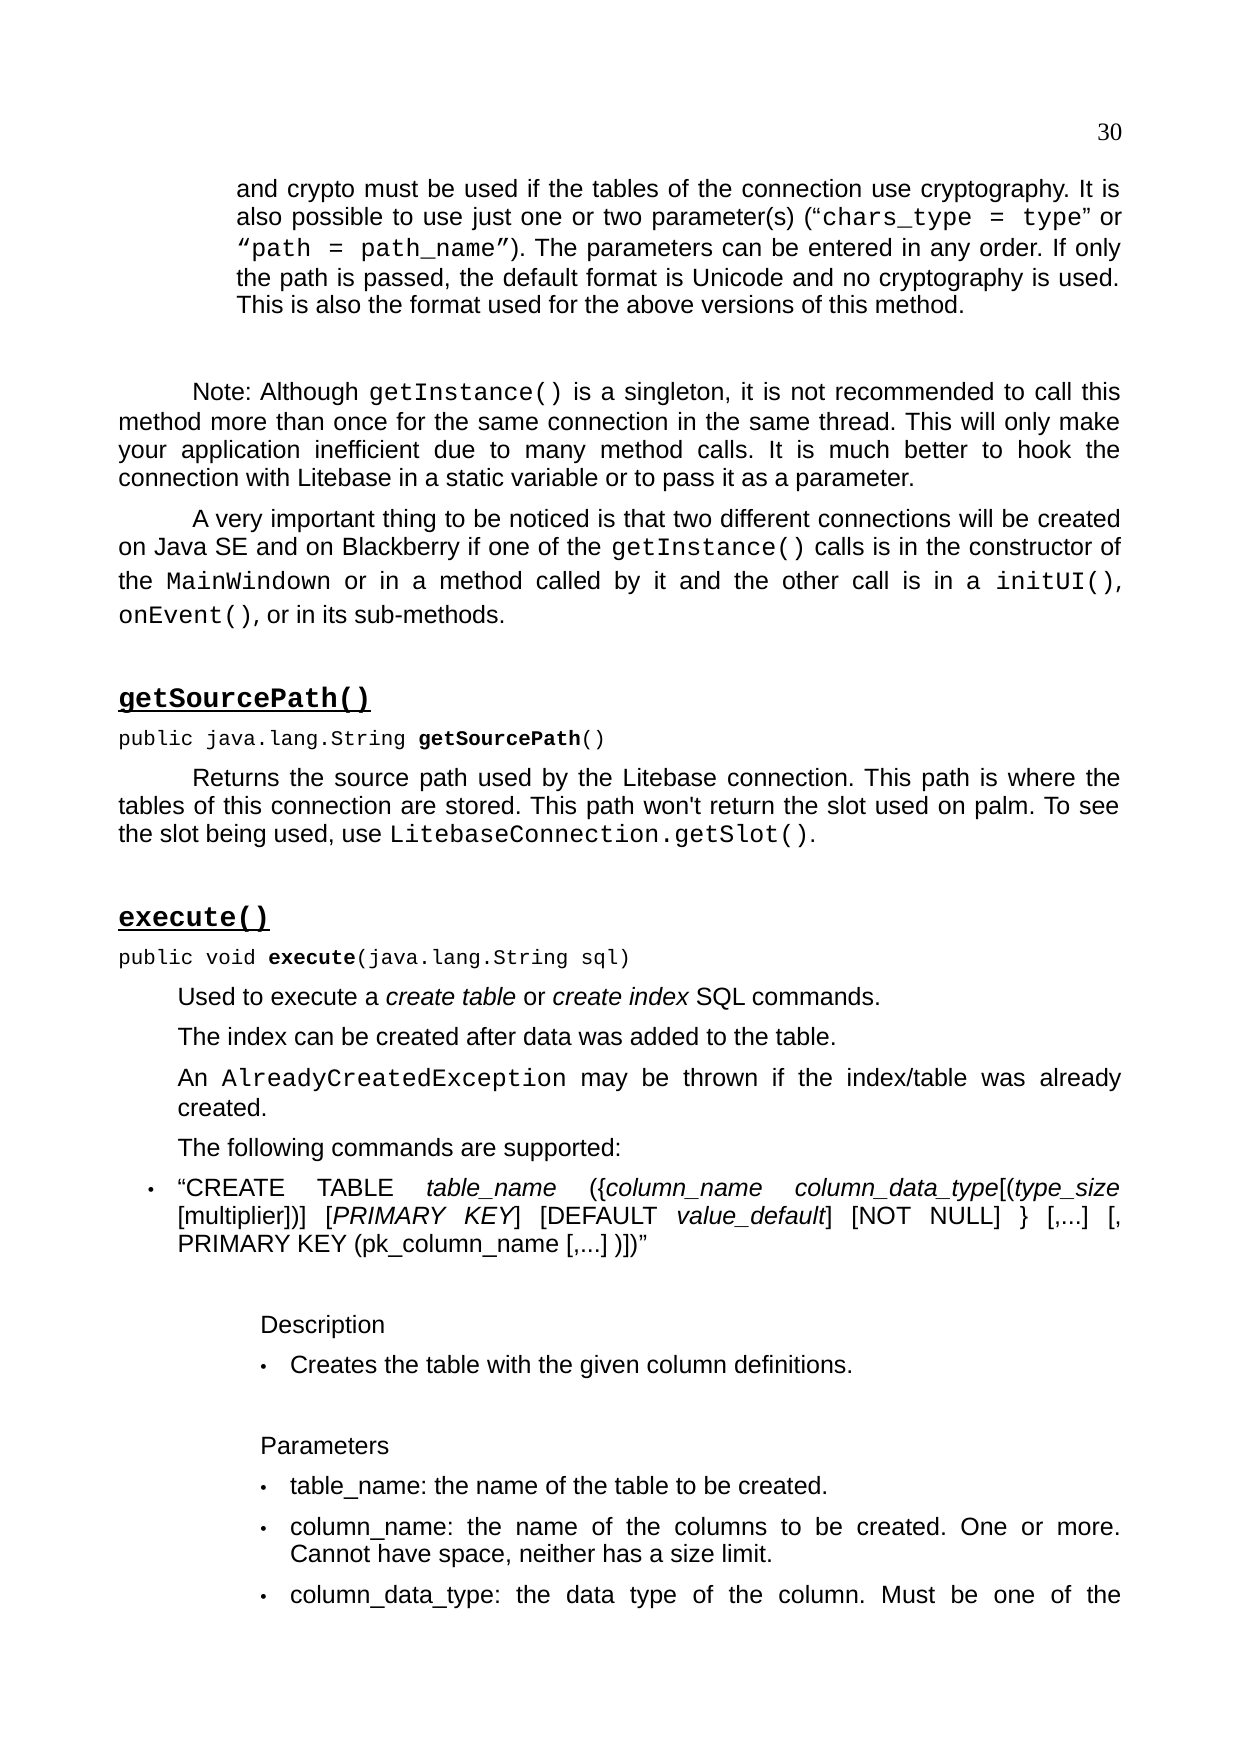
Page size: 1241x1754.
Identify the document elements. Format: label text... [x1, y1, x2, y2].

list The index can be created after data was added to the table. [177, 1023, 1122, 1051]
list Returns the source path used by the Litebase connection. This path is where the tables of this connection are stored. This path won't return the slot used on palm. To see the slot being used, use LitebaseConnection.getSlot(). [118, 764, 1122, 850]
list Creates the table with the given column definitions. [260, 1351, 1122, 1379]
list Used to execute a create table or create index SQL commands. [177, 983, 1122, 1011]
subtitle execute() [118, 903, 1122, 934]
list and crypto must be used if the tables of the connection use cryptography. It is also possible to use just one or two parameter(s) (“chars_type = type” or “path = path_name”). The parameters can be entered in any order. If only the path is passed, the default format is Unicode and no cryptography is used. This is also the format used for the above versions of this method. [236, 175, 1122, 319]
subtitle getSourcePath() [118, 684, 1122, 716]
text public java.lang.String getSourcePath() [118, 728, 1122, 752]
list An AlreadyCreatedException may be thrown if the index/table was already created. [177, 1063, 1122, 1122]
list Parameters [231, 1432, 1122, 1459]
text public void execute(java.lang.String sql) [118, 947, 1122, 971]
list The following commands are supported: [177, 1134, 1122, 1162]
list Description [231, 1311, 1122, 1339]
list column_data_type: the data type of the column. Must be one of the [260, 1581, 1122, 1608]
list Note: Although getInstance() is a singleton, it is not recommended to call this method more than once for the same connection in the same thread. This will only make your application inefficient due to many method calls. It is much better to hook the connection with Litebase in a static variable or to pass it as a parameter. [118, 378, 1122, 492]
list A very important thing to be noticed is that two different connections will be created on Java SE and on Blackberry if one of the getInstance() calls is in the constructor of the MainWindown or in a method called by it and the other call is in a initUI(), onEvent(), or in its sub-methods. [118, 504, 1122, 631]
list “CREATE TABLE table_name ({column_name column_data_type[(type_size [multiplier])] [PRIMARY KEY] [DEFAULT value_default] [NOT NULL] } [,...] [, PRIMARY KEY (pk_column_name [,...] )])” [148, 1174, 1122, 1258]
list column_name: the name of the columns to be created. One or more. Cannot have space, neither has a size limit. [260, 1512, 1122, 1568]
list table_name: the name of the table to be created. [260, 1472, 1122, 1500]
